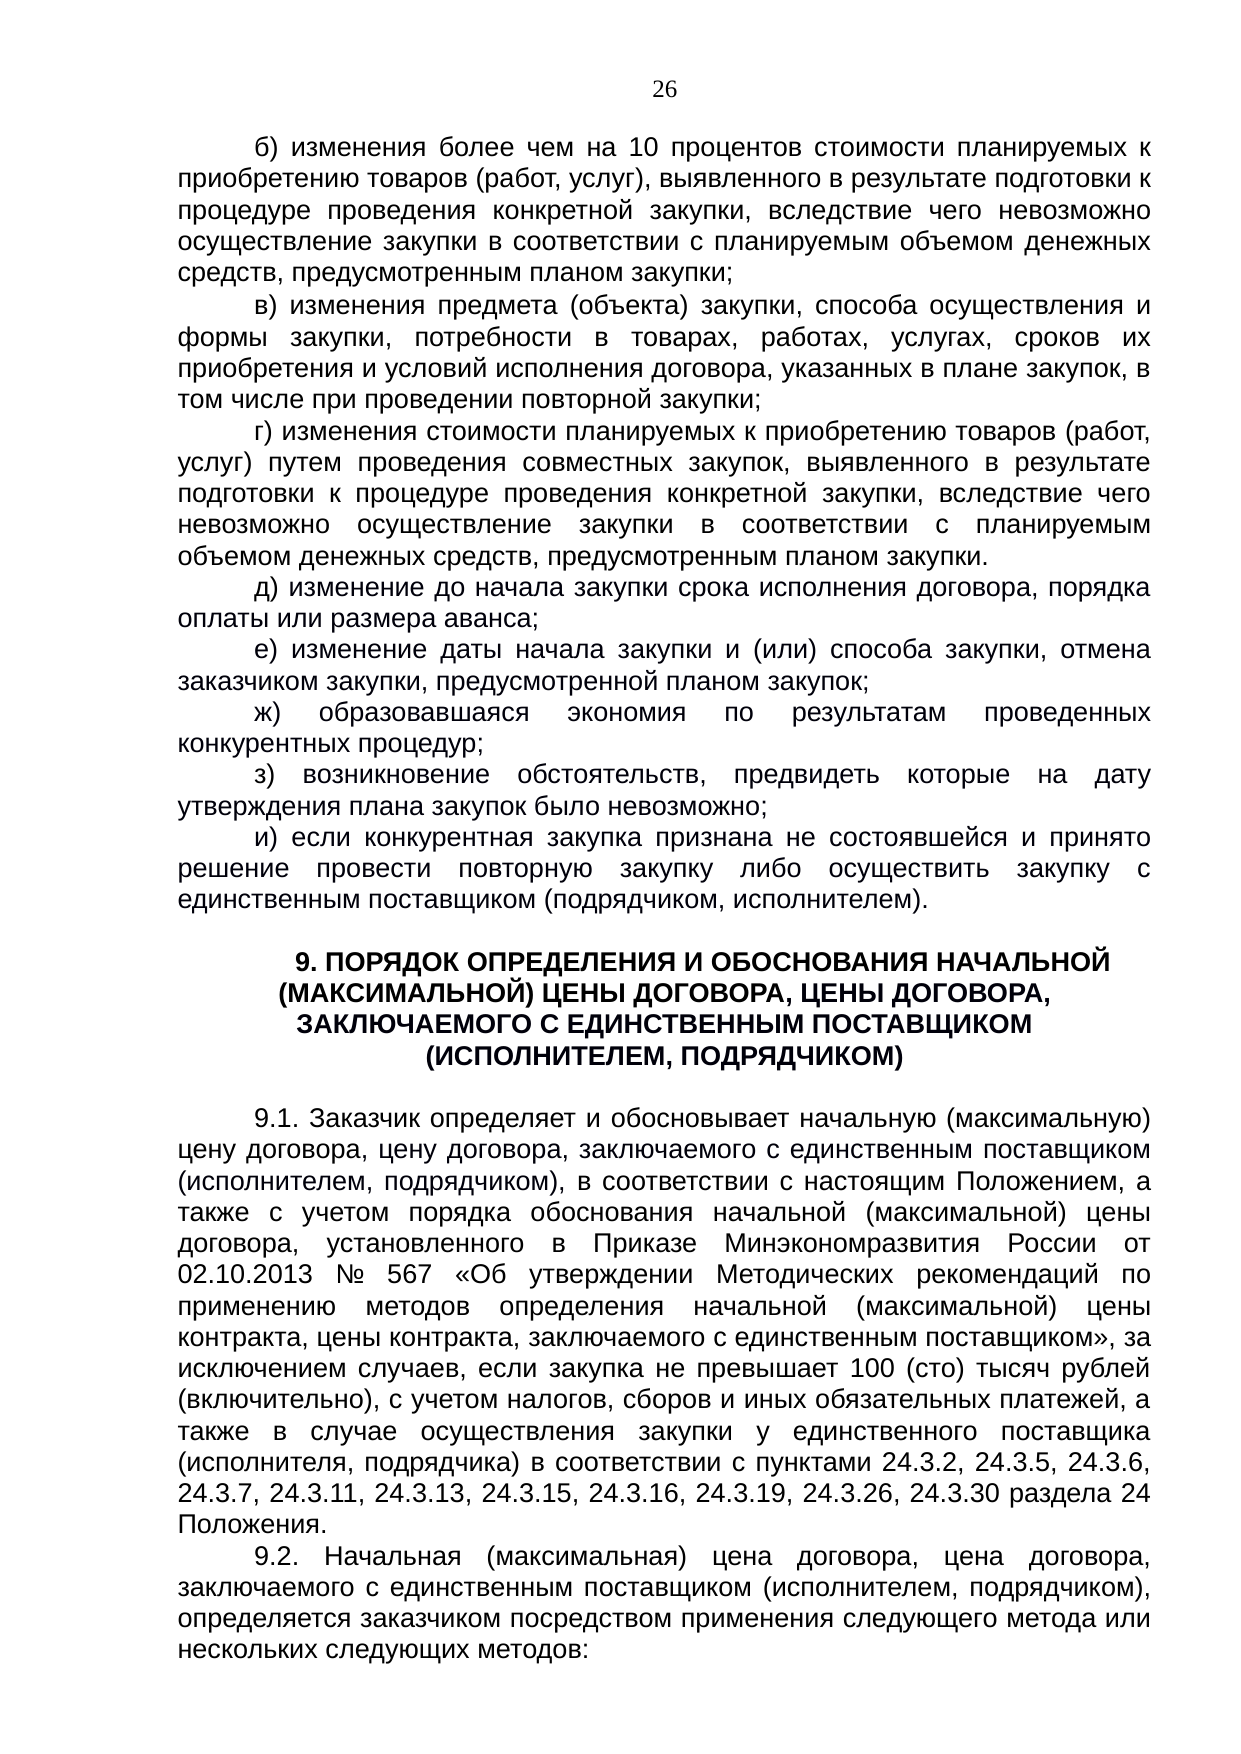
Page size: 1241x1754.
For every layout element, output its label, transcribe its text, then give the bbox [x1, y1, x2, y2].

text г) изменения стоимости планируемых к приобретению товаров (работ, услуг) путем проведения совместных закупок, выявленного в результате подготовки к процедуре проведения конкретной закупки, вследствие чего невозможно осуществление закупки в соответствии с планируемым объемом денежных средств, предусмотренным планом закупки. [177, 415, 1152, 571]
text ж) образовавшаяся экономия по результатам проведенных конкурентных процедур; [177, 696, 1152, 758]
text 9.2. Начальная (максимальная) цена договора, цена договора, заключаемого с единственным поставщиком (исполнителем, подрядчиком), определяется заказчиком посредством применения следующего метода или нескольких следующих методов: [177, 1540, 1152, 1665]
text 9.1. Заказчик определяет и обосновывает начальную (максимальную) цену договора, цену договора, заключаемого с единственным поставщиком (исполнителем, подрядчиком), в соответствии с настоящим Положением, а также с учетом порядка обоснования начальной (максимальной) цены договора, установленного в Приказе Минэкономразвития России от 02.10.2013 № 567 «Об утверждении Методических рекомендаций по применению методов определения начальной (максимальной) цены контракта, цены контракта, заключаемого с единственным поставщиком», за исключением случаев, если закупка не превышает 100 (сто) тысяч рублей (включительно), с учетом налогов, сборов и иных обязательных платежей, а также в случае осуществления закупки у единственного поставщика (исполнителя, подрядчика) в соответствии с пунктами 24.3.2, 24.3.5, 24.3.6, 24.3.7, 24.3.11, 24.3.13, 24.3.15, 24.3.16, 24.3.19, 24.3.26, 24.3.30 раздела 24 Положения. [177, 1102, 1152, 1540]
text з) возникновение обстоятельств, предвидеть которые на дату утверждения плана закупок было невозможно; [177, 758, 1152, 821]
text и) если конкурентная закупка признана не состоявшейся и принято решение провести повторную закупку либо осуществить закупку с единственным поставщиком (подрядчиком, исполнителем). [177, 821, 1152, 915]
text д) изменение до начала закупки срока исполнения договора, порядка оплаты или размера аванса; [177, 571, 1152, 633]
text в) изменения предмета (объекта) закупки, способа осуществления и формы закупки, потребности в товарах, работах, услугах, сроков их приобретения и условий исполнения договора, указанных в плане закупок, в том числе при проведении повторной закупки; [177, 287, 1152, 415]
text 9. ПОРЯДОК ОПРЕДЕЛЕНИЯ И ОБОСНОВАНИЯ НАЧАЛЬНОЙ (МАКСИМАЛЬНОЙ) ЦЕНЫ ДОГОВОРА, ЦЕНЫ ДОГОВОРА, ЗАКЛЮЧАЕМОГО С ЕДИНСТВЕННЫМ ПОСТАВЩИКОМ (ИСПОЛНИТЕЛЕМ, ПОДРЯДЧИКОМ) [177, 946, 1152, 1071]
text б) изменения более чем на 10 процентов стоимости планируемых к приобретению товаров (работ, услуг), выявленного в результате подготовки к процедуре проведения конкретной закупки, вследствие чего невозможно осуществление закупки в соответствии с планируемым объемом денежных средств, предусмотренным планом закупки; [177, 131, 1152, 287]
text е) изменение даты начала закупки и (или) способа закупки, отмена заказчиком закупки, предусмотренной планом закупок; [177, 633, 1152, 696]
